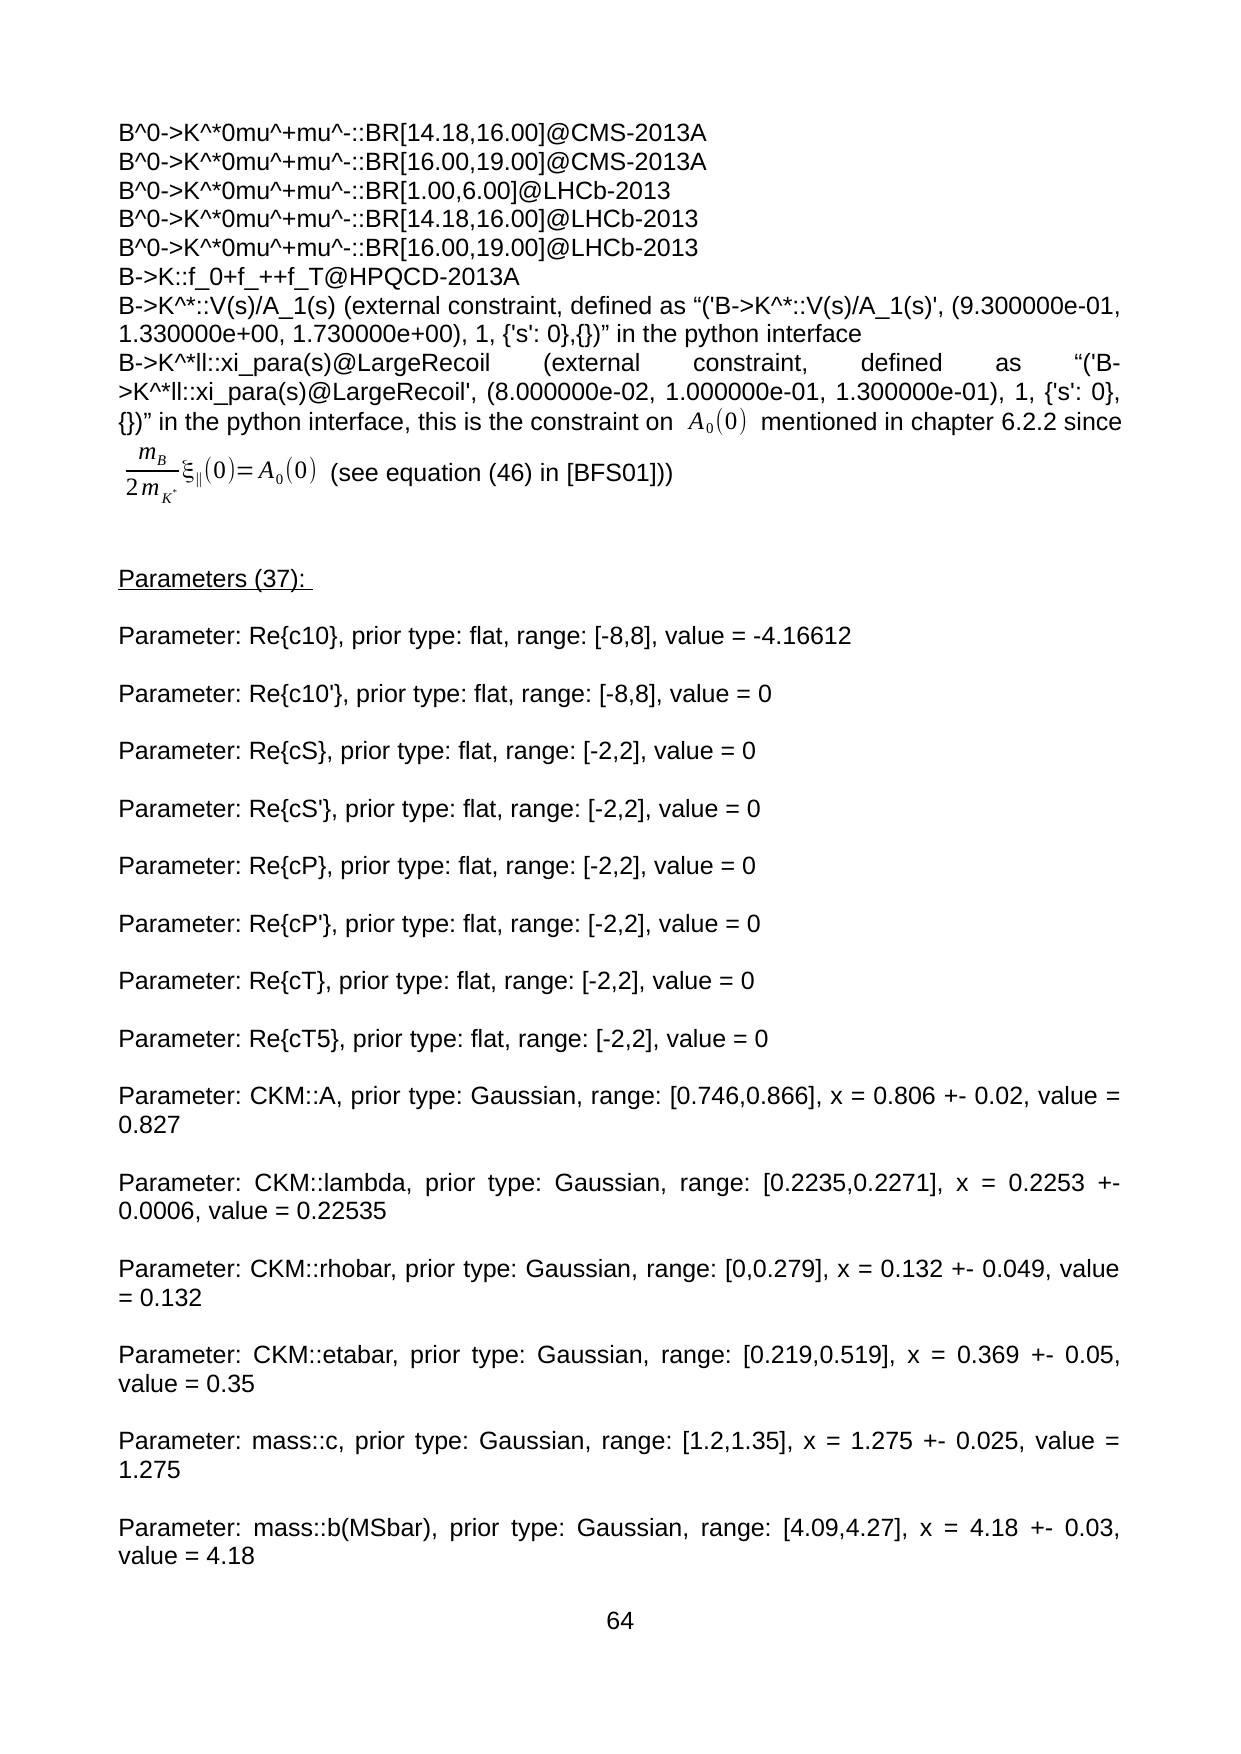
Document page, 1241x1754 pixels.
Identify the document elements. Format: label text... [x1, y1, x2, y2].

text Parameter: CKM::rhobar, prior type: Gaussian, range: [0,0.279], x = 0.132 +- 0.049, value = 0.132 [118, 1254, 1122, 1311]
text B^0->K^*0mu^+mu^-::BR[14.18,16.00]@LHCb-2013 [118, 204, 1122, 233]
text Parameters (37): [118, 564, 1122, 592]
text B^0->K^*0mu^+mu^-::BR[1.00,6.00]@LHCb-2013 [118, 176, 1122, 204]
text Parameter: CKM::etabar, prior type: Gaussian, range: [0.219,0.519], x = 0.369 +- 0.05, value = 0.35 [118, 1340, 1122, 1397]
text Parameter: Re{cT}, prior type: flat, range: [-2,2], value = 0 [118, 966, 1122, 995]
text B^0->K^*0mu^+mu^-::BR[16.00,19.00]@CMS-2013A [118, 147, 1122, 176]
text Parameter: Re{cP'}, prior type: flat, range: [-2,2], value = 0 [118, 909, 1122, 937]
text Parameter: Re{c10}, prior type: flat, range: [-8,8], value = -4.16612 [118, 621, 1122, 650]
text Parameter: mass::b(MSbar), prior type: Gaussian, range: [4.09,4.27], x = 4.18 +- 0.03, value = 4.18 [118, 1512, 1122, 1570]
text Parameter: Re{cS}, prior type: flat, range: [-2,2], value = 0 [118, 736, 1122, 765]
text Parameter: CKM::lambda, prior type: Gaussian, range: [0.2235,0.2271], x = 0.2253 +- 0.0006, value = 0.22535 [118, 1167, 1122, 1225]
text Parameter: CKM::A, prior type: Gaussian, range: [0.746,0.866], x = 0.806 +- 0.02, value = 0.827 [118, 1081, 1122, 1139]
text B->K^*::V(s)/A_1(s) (external constraint, defined as “('B->K^*::V(s)/A_1(s)', (9.300000e-01, 1.330000e+00, 1.730000e+00), 1, {'s': 0},{})” in the python interface [118, 291, 1122, 348]
text Parameter: Re{cT5}, prior type: flat, range: [-2,2], value = 0 [118, 1024, 1122, 1052]
text B->K::f_0+f_++f_T@HPQCD-2013A [118, 262, 1122, 291]
text B^0->K^*0mu^+mu^-::BR[16.00,19.00]@LHCb-2013 [118, 233, 1122, 262]
text Parameter: mass::c, prior type: Gaussian, range: [1.2,1.35], x = 1.275 +- 0.025, value = 1.275 [118, 1426, 1122, 1484]
text Parameter: Re{cS'}, prior type: flat, range: [-2,2], value = 0 [118, 794, 1122, 822]
text Parameter: Re{c10'}, prior type: flat, range: [-8,8], value = 0 [118, 679, 1122, 707]
text B^0->K^*0mu^+mu^-::BR[14.18,16.00]@CMS-2013A [118, 118, 1122, 147]
text B->K^*ll::xi_para(s)@LargeRecoil (external constraint, defined as “('B->K^*ll::xi_para(s)@LargeRecoil', (8.000000e-02, 1.000000e-01, 1.300000e-01), 1, {'s': 0},{})” in the python interface, this is the constraint on mentioned in chapter 6.2.2 since (see equation (46) in [BFS01])) [118, 348, 1122, 506]
text Parameter: Re{cP}, prior type: flat, range: [-2,2], value = 0 [118, 851, 1122, 880]
